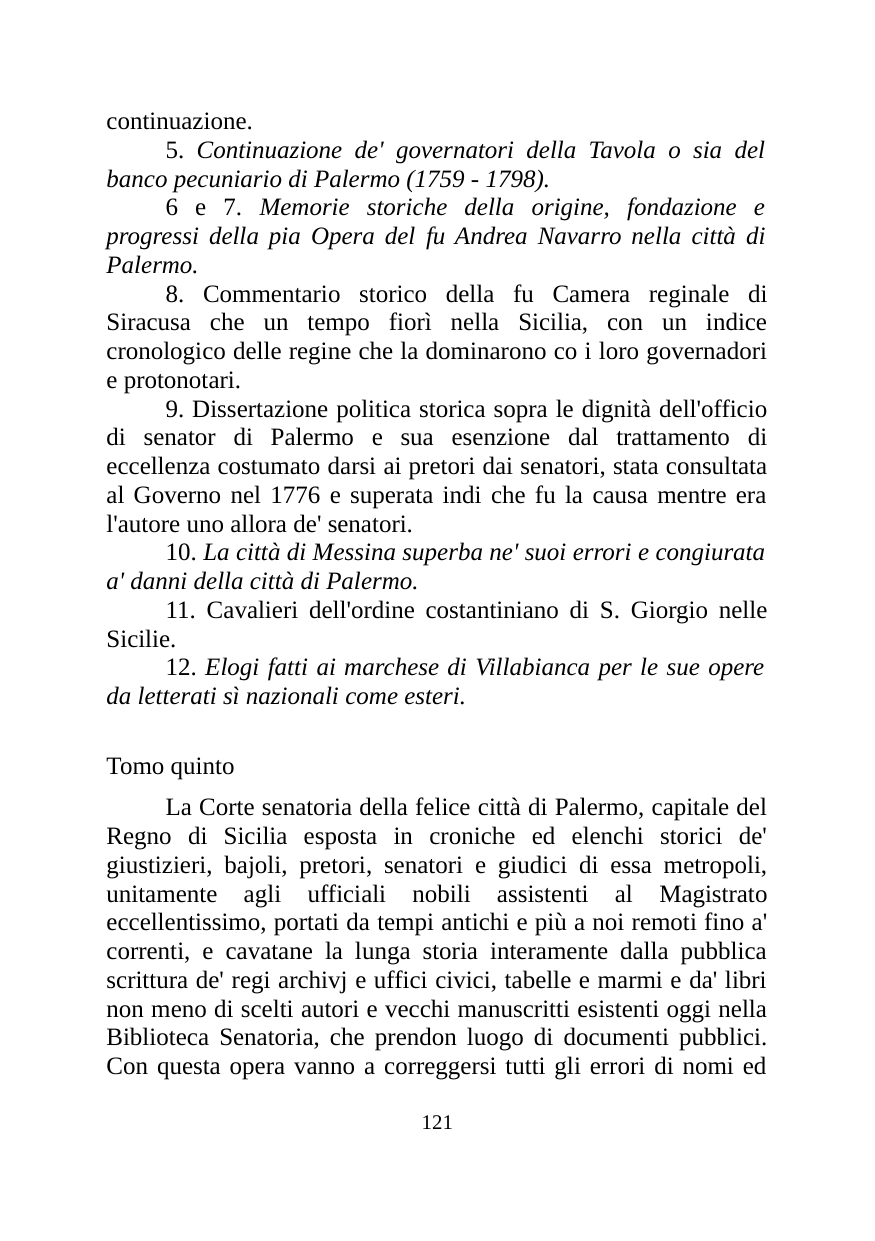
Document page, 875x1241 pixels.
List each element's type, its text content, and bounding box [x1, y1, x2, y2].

text 10. La città di Messina superba ne' suoi errori e congiurata a' danni della città di Palermo. [106, 537, 768, 595]
text 5. Continuazione de' governatori della Tavola o sia del banco pecuniario di Palermo (1759 - 1798). [106, 135, 768, 192]
text continuazione. [106, 106, 768, 135]
text 6 e 7. Memorie storiche della origine, fondazione e progressi della pia Opera del fu Andrea Navarro nella città di Palermo. [106, 192, 768, 279]
text 9. Dissertazione politica storica sopra le dignità dell'officio di senator di Palermo e sua esenzione dal trattamento di eccellenza costumato darsi ai pretori dai senatori, stata consultata al Governo nel 1776 e superata indi che fu la causa mentre era l'autore uno allora de' senatori. [106, 394, 768, 537]
text 12. Elogi fatti ai marchese di Villabianca per le sue opere da letterati sì nazionali come esteri. [106, 652, 768, 710]
text Tomo quinto [106, 751, 768, 780]
text 8. Commentario storico della fu Camera reginale di Siracusa che un tempo fiorì nella Sicilia, con un indice cronologico delle regine che la dominarono co i loro governadori e protonotari. [106, 279, 768, 394]
text 11. Cavalieri dell'ordine costantiniano di S. Giorgio nelle Sicilie. [106, 595, 768, 652]
text La Corte senatoria della felice città di Palermo, capitale del Regno di Sicilia esposta in croniche ed elenchi storici de' giustizieri, bajoli, pretori, senatori e giudici di essa metropoli, unitamente agli ufficiali nobili assistenti al Magistrato eccellentissimo, portati da tempi antichi e più a noi remoti fino a' correnti, e cavatane la lunga storia interamente dalla pubblica scrittura de' regi archivj e uffici civici, tabelle e marmi e da' libri non meno di scelti autori e vecchi manuscritti esistenti oggi nella Biblioteca Senatoria, che prendon luogo di documenti pubblici. Con questa opera vanno a correggersi tutti gli errori di nomi ed [106, 792, 768, 1080]
